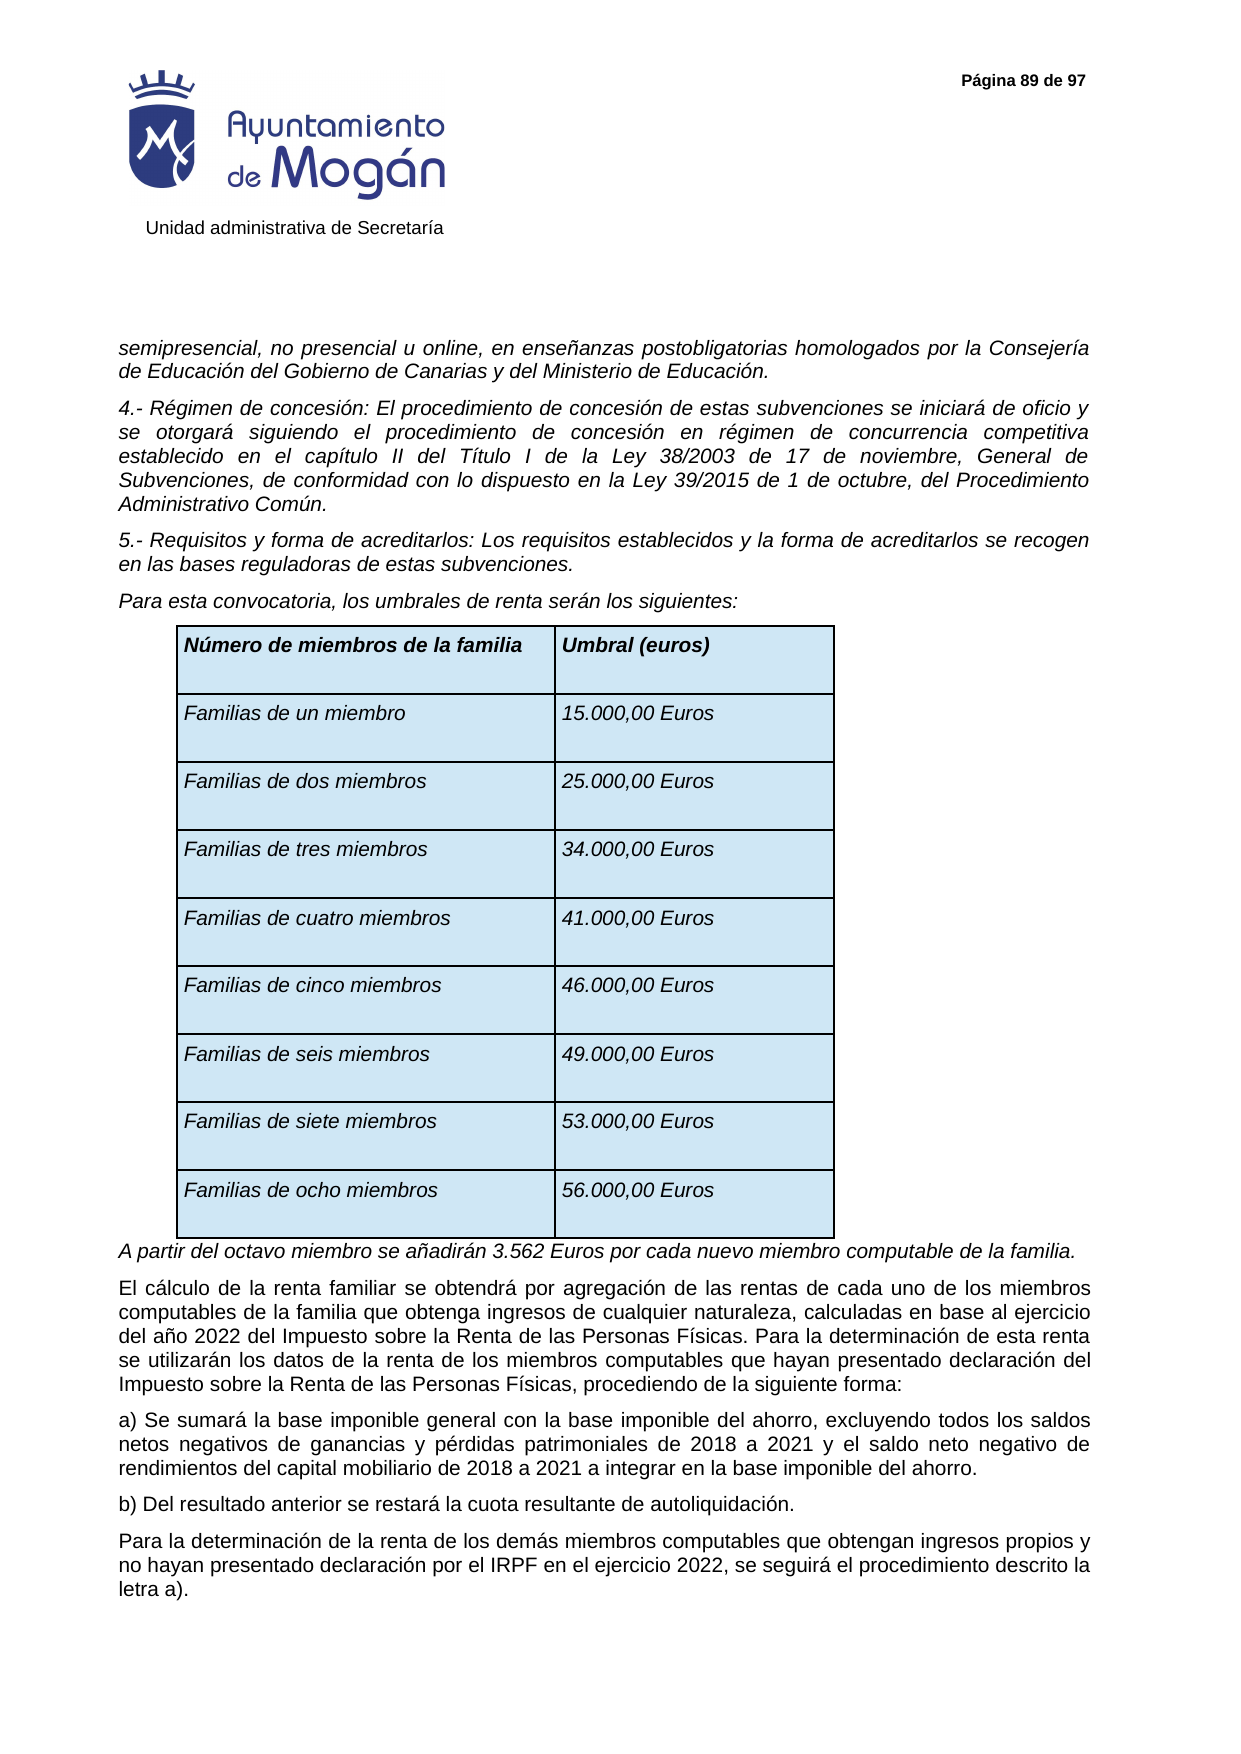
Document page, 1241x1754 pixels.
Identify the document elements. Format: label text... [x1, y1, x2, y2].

table_cell Familias de tres miembros [178, 831, 554, 897]
table_cell Familias de seis miembros [178, 1035, 554, 1101]
text Para esta convocatoria, los umbrales de renta serán los siguientes: [118, 588, 1092, 612]
table_cell Familias de un miembro [178, 695, 554, 761]
table_cell 53.000,00 Euros [556, 1103, 833, 1169]
table_cell Familias de siete miembros [178, 1103, 554, 1169]
table_cell 46.000,00 Euros [556, 967, 833, 1033]
table_cell 41.000,00 Euros [556, 899, 833, 965]
text Para la determinación de la renta de los demás miembros computables que obtengan ingresos propios y no hayan presentado declaración por el IRPF en el ejercicio 2022, se seguirá el procedimiento descrito la letra a). [118, 1529, 1092, 1601]
text b) Del resultado anterior se restará la cuota resultante de autoliquidación. [118, 1492, 1092, 1516]
table_cell 56.000,00 Euros [556, 1171, 833, 1237]
table_cell 34.000,00 Euros [556, 831, 833, 897]
table_header Umbral (euros) [556, 627, 833, 693]
picture [128, 70, 445, 206]
table_cell Familias de cinco miembros [178, 967, 554, 1033]
text A partir del octavo miembro se añadirán 3.562 Euros por cada nuevo miembro computable de la familia. [118, 1239, 1092, 1263]
text a) Se sumará la base imponible general con la base imponible del ahorro, excluyendo todos los saldos netos negativos de ganancias y pérdidas patrimoniales de 2018 a 2021 y el saldo neto negativo de rendimientos del capital mobiliario de 2018 a 2021 a integrar en la base imponible del ahorro. [118, 1408, 1092, 1480]
table_cell Familias de dos miembros [178, 763, 554, 829]
text 4.- Régimen de concesión: El procedimiento de concesión de estas subvenciones se iniciará de oficio y se otorgará siguiendo el procedimiento de concesión en régimen de concurrencia competitiva establecido en el capítulo II del Título I de la Ley 38/2003 de 17 de noviembre, General de Subvenciones, de conformidad con lo dispuesto en la Ley 39/2015 de 1 de octubre, del Procedimiento Administrativo Común. [118, 396, 1092, 516]
table_header Número de miembros de la familia [178, 627, 554, 693]
text semipresencial, no presencial u online, en enseñanzas postobligatorias homologados por la Consejería de Educación del Gobierno de Canarias y del Ministerio de Educación. [118, 335, 1092, 383]
text El cálculo de la renta familiar se obtendrá por agregación de las rentas de cada uno de los miembros computables de la familia que obtenga ingresos de cualquier naturaleza, calculadas en base al ejercicio del año 2022 del Impuesto sobre la Renta de las Personas Físicas. Para la determinación de esta renta se utilizarán los datos de la renta de los miembros computables que hayan presentado declaración del Impuesto sobre la Renta de las Personas Físicas, procediendo de la siguiente forma: [118, 1276, 1092, 1395]
table_cell Familias de cuatro miembros [178, 899, 554, 965]
table_cell 25.000,00 Euros [556, 763, 833, 829]
table_cell Familias de ocho miembros [178, 1171, 554, 1237]
text 5.- Requisitos y forma de acreditarlos: Los requisitos establecidos y la forma de acreditarlos se recogen en las bases reguladoras de estas subvenciones. [118, 528, 1092, 576]
table_cell 49.000,00 Euros [556, 1035, 833, 1101]
table_cell 15.000,00 Euros [556, 695, 833, 761]
